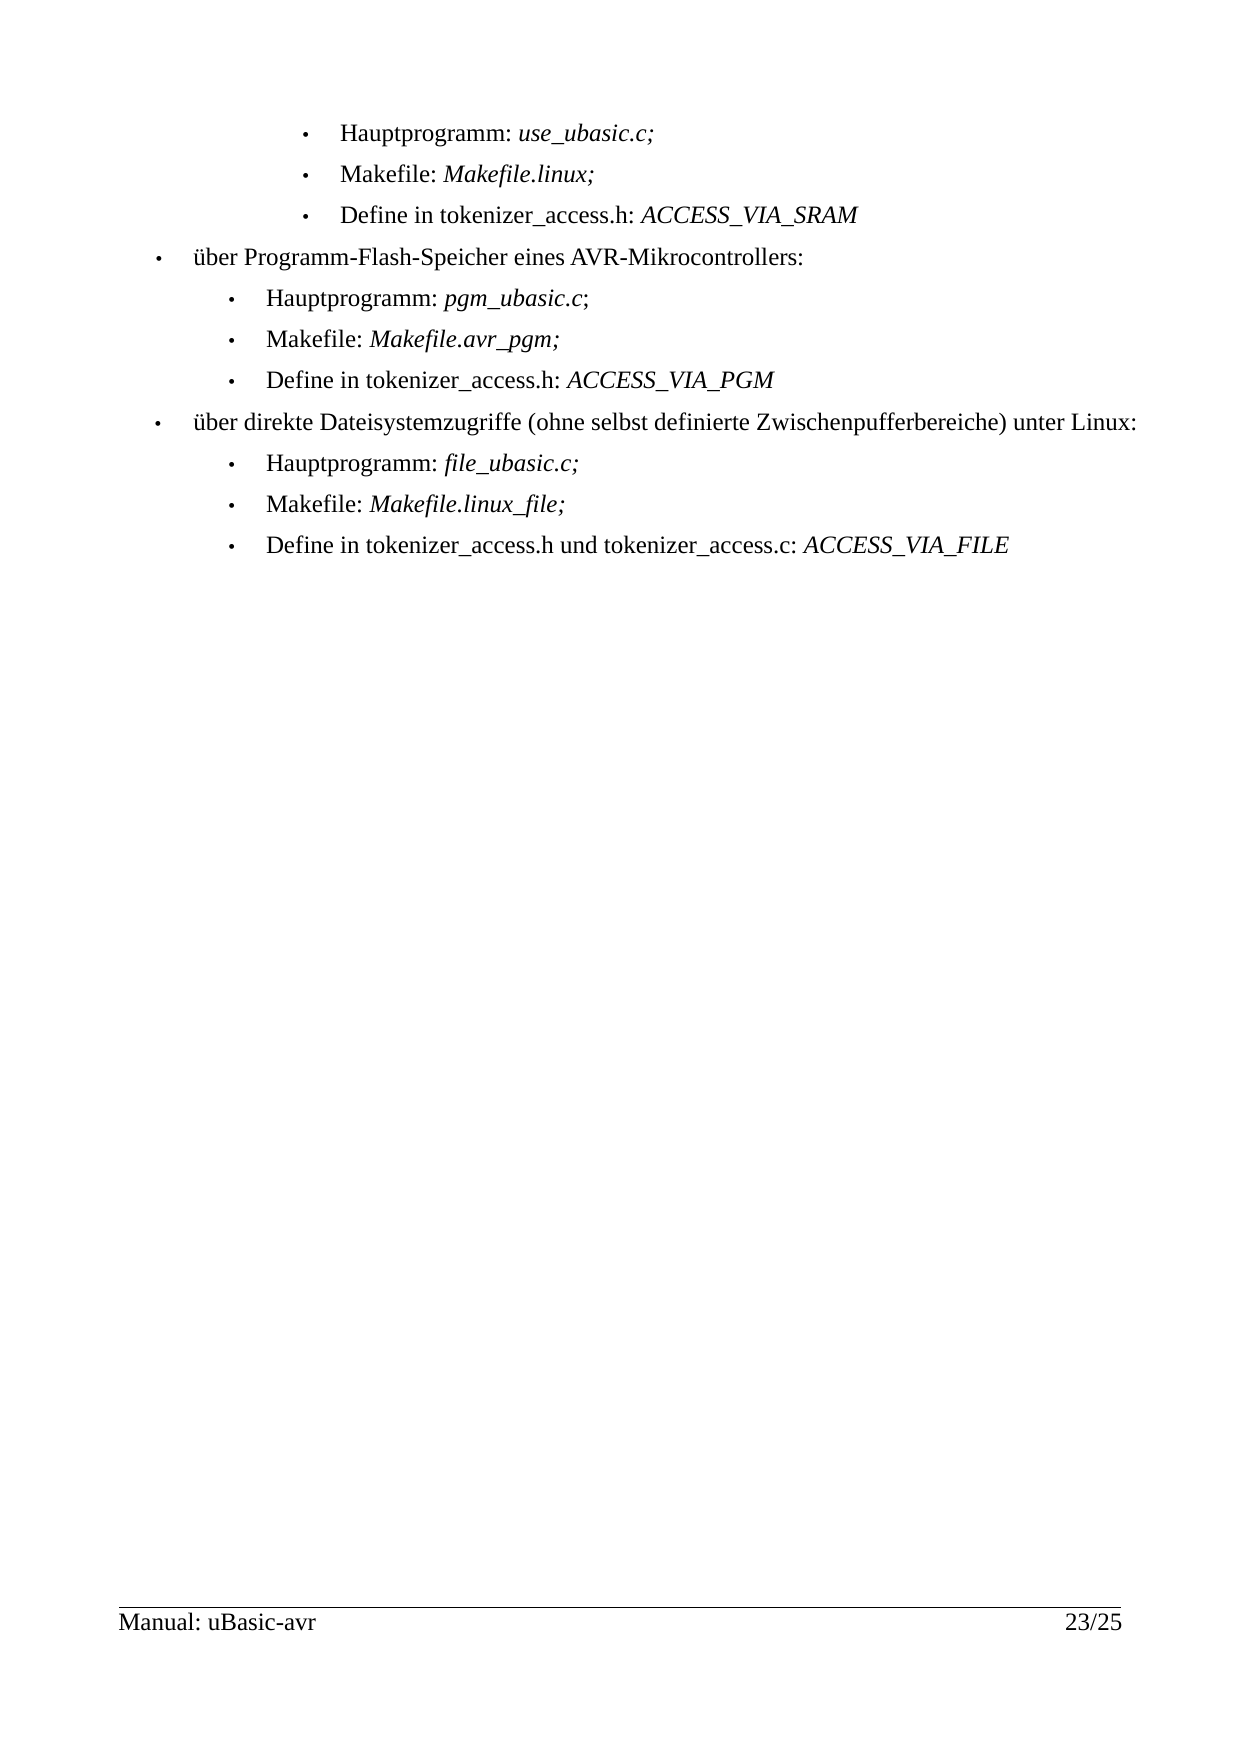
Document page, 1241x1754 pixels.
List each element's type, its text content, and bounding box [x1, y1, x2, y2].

list Hauptprogramm: use_ubasic.c; [302, 118, 1156, 147]
list über direkte Dateisystemzugriffe (ohne selbst definierte Zwischenpufferbereiche) unter Linux: [154, 407, 1156, 436]
list Makefile: Makefile.linux_file; [228, 489, 1156, 518]
list Makefile: Makefile.avr_pgm; [228, 324, 1156, 353]
list Hauptprogramm: pgm_ubasic.c; [228, 283, 1156, 312]
list Define in tokenizer_access.h und tokenizer_access.c: ACCESS_VIA_FILE [228, 531, 1156, 559]
list über Programm-Flash-Speicher eines AVR-Mikrocontrollers: [156, 242, 1156, 271]
list Define in tokenizer_access.h: ACCESS_VIA_SRAM [302, 201, 1156, 229]
list Makefile: Makefile.linux; [302, 159, 1156, 188]
list Define in tokenizer_access.h: ACCESS_VIA_PGM [228, 366, 1156, 394]
list Hauptprogramm: file_ubasic.c; [228, 448, 1156, 477]
